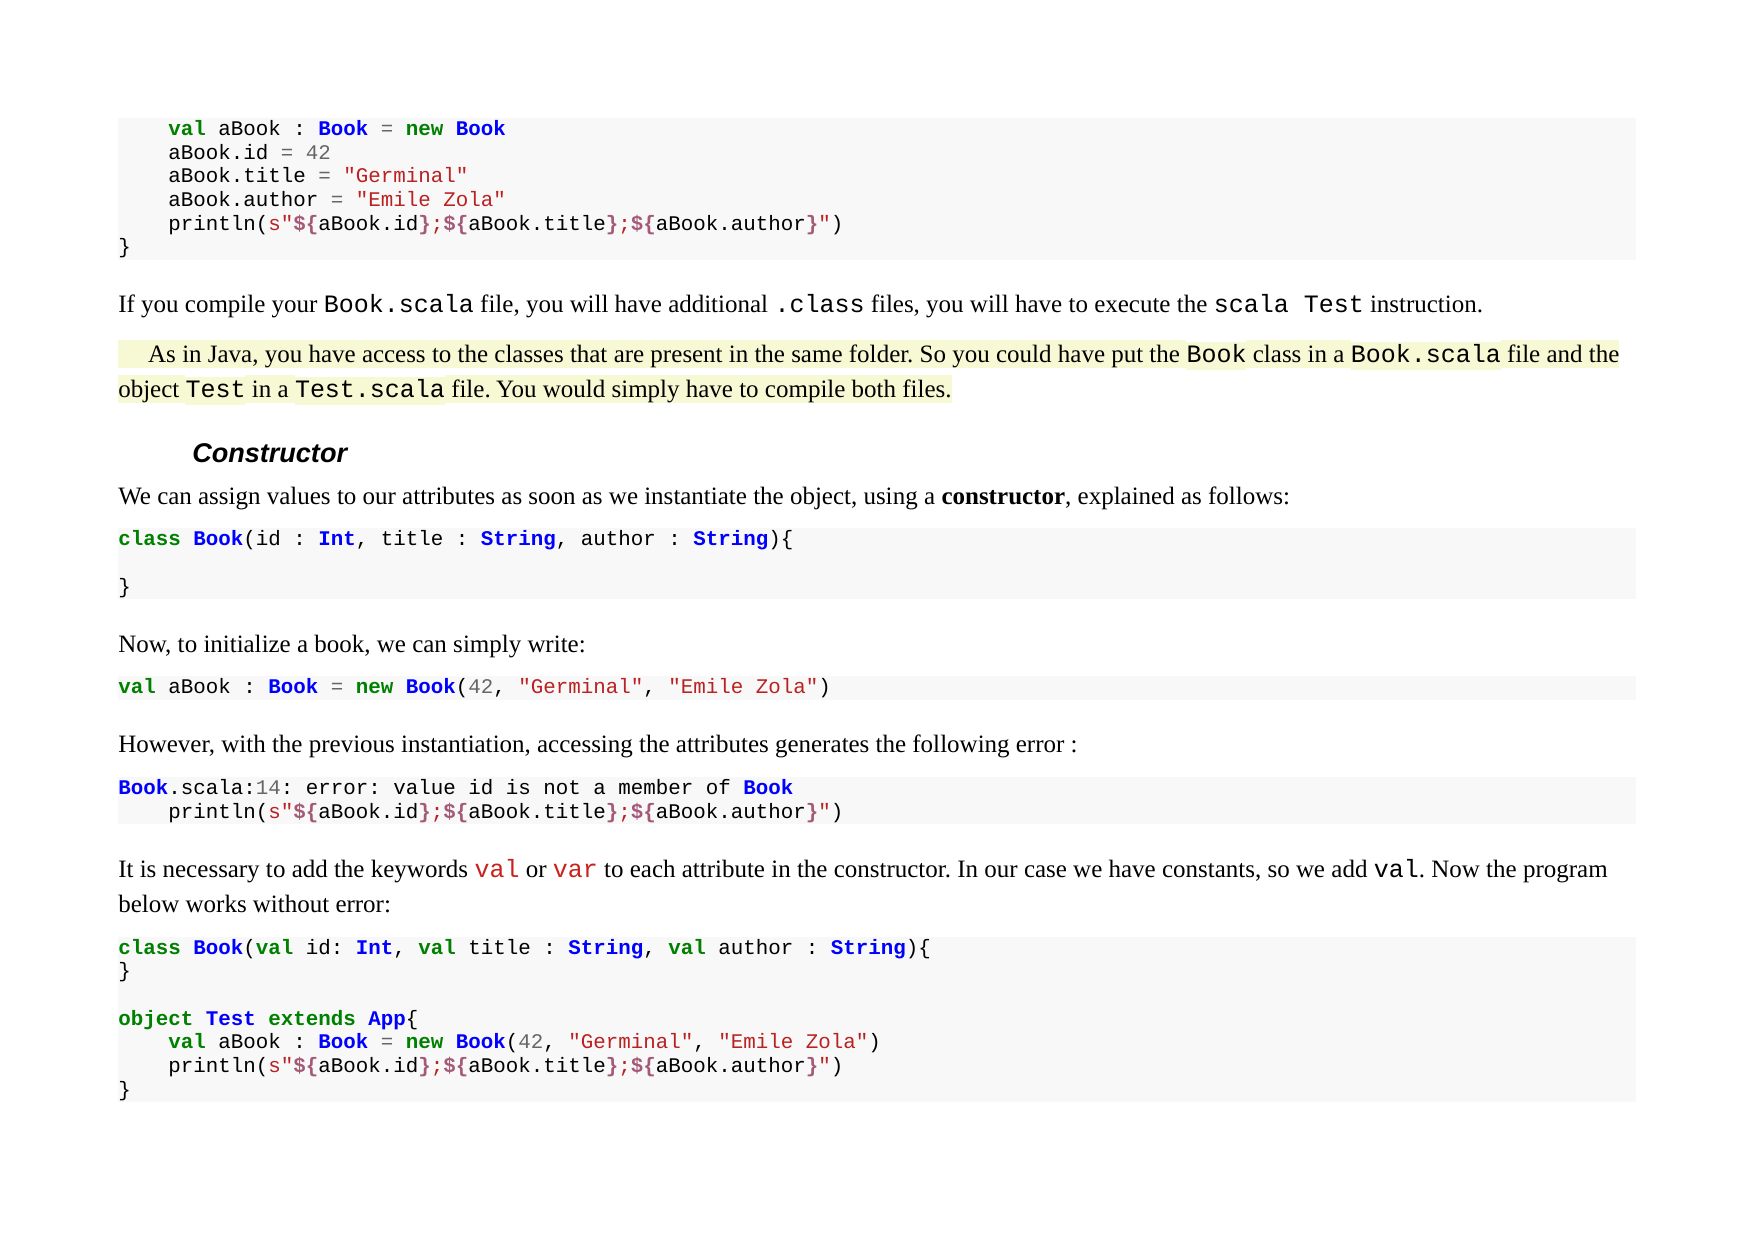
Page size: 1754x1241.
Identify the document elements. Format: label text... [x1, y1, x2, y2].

text aBook.id = 42 [118, 142, 1636, 165]
text class Book(id : Int, title : String, author : String){ [118, 528, 1636, 552]
text val aBook : Book = new Book(42, "Germinal", "Emile Zola") [118, 1031, 1636, 1055]
text It is necessary to add the keywords val or var to each attribute in the constructor. In our case we have constants, so we add val. Now the program below works without error: [118, 854, 1636, 918]
text aBook.author = "Emile Zola" [118, 189, 1636, 213]
text } [118, 236, 1636, 260]
text object Test extends App{ [118, 1008, 1636, 1031]
text We can assign values to our attributes as soon as we instantiate the object, using a constructor, explained as follows: [118, 481, 1636, 509]
text } [118, 576, 1636, 599]
text If you compile your Book.scala file, you will have additional .class files, you will have to execute the scala Test instruction. [118, 289, 1636, 320]
text } [118, 960, 1636, 984]
text Book.scala:14: error: value id is not a member of Book [118, 777, 1636, 801]
text val aBook : Book = new Book(42, "Germinal", "Emile Zola") [118, 676, 1636, 700]
text However, with the previous instantiation, accessing the attributes generates the following error : [118, 729, 1636, 758]
text aBook.title = "Germinal" [118, 165, 1636, 189]
text println(s"${aBook.id};${aBook.title};${aBook.author}") [118, 213, 1636, 236]
text val aBook : Book = new Book [118, 118, 1636, 142]
text class Book(val id: Int, val title : String, val author : String){ [118, 937, 1636, 960]
subtitle Constructor [118, 437, 1636, 468]
text } [118, 1078, 1636, 1102]
text Now, to initialize a book, we can simply write: [118, 629, 1636, 658]
text println(s"${aBook.id};${aBook.title};${aBook.author}") [118, 801, 1636, 824]
text As in Java, you have access to the classes that are present in the same folder. So you could have put the Book class in a Book.scala file and the object Test in a Test.scala file. You would simply have to compile both files. [118, 339, 1636, 405]
text println(s"${aBook.id};${aBook.title};${aBook.author}") [118, 1055, 1636, 1078]
